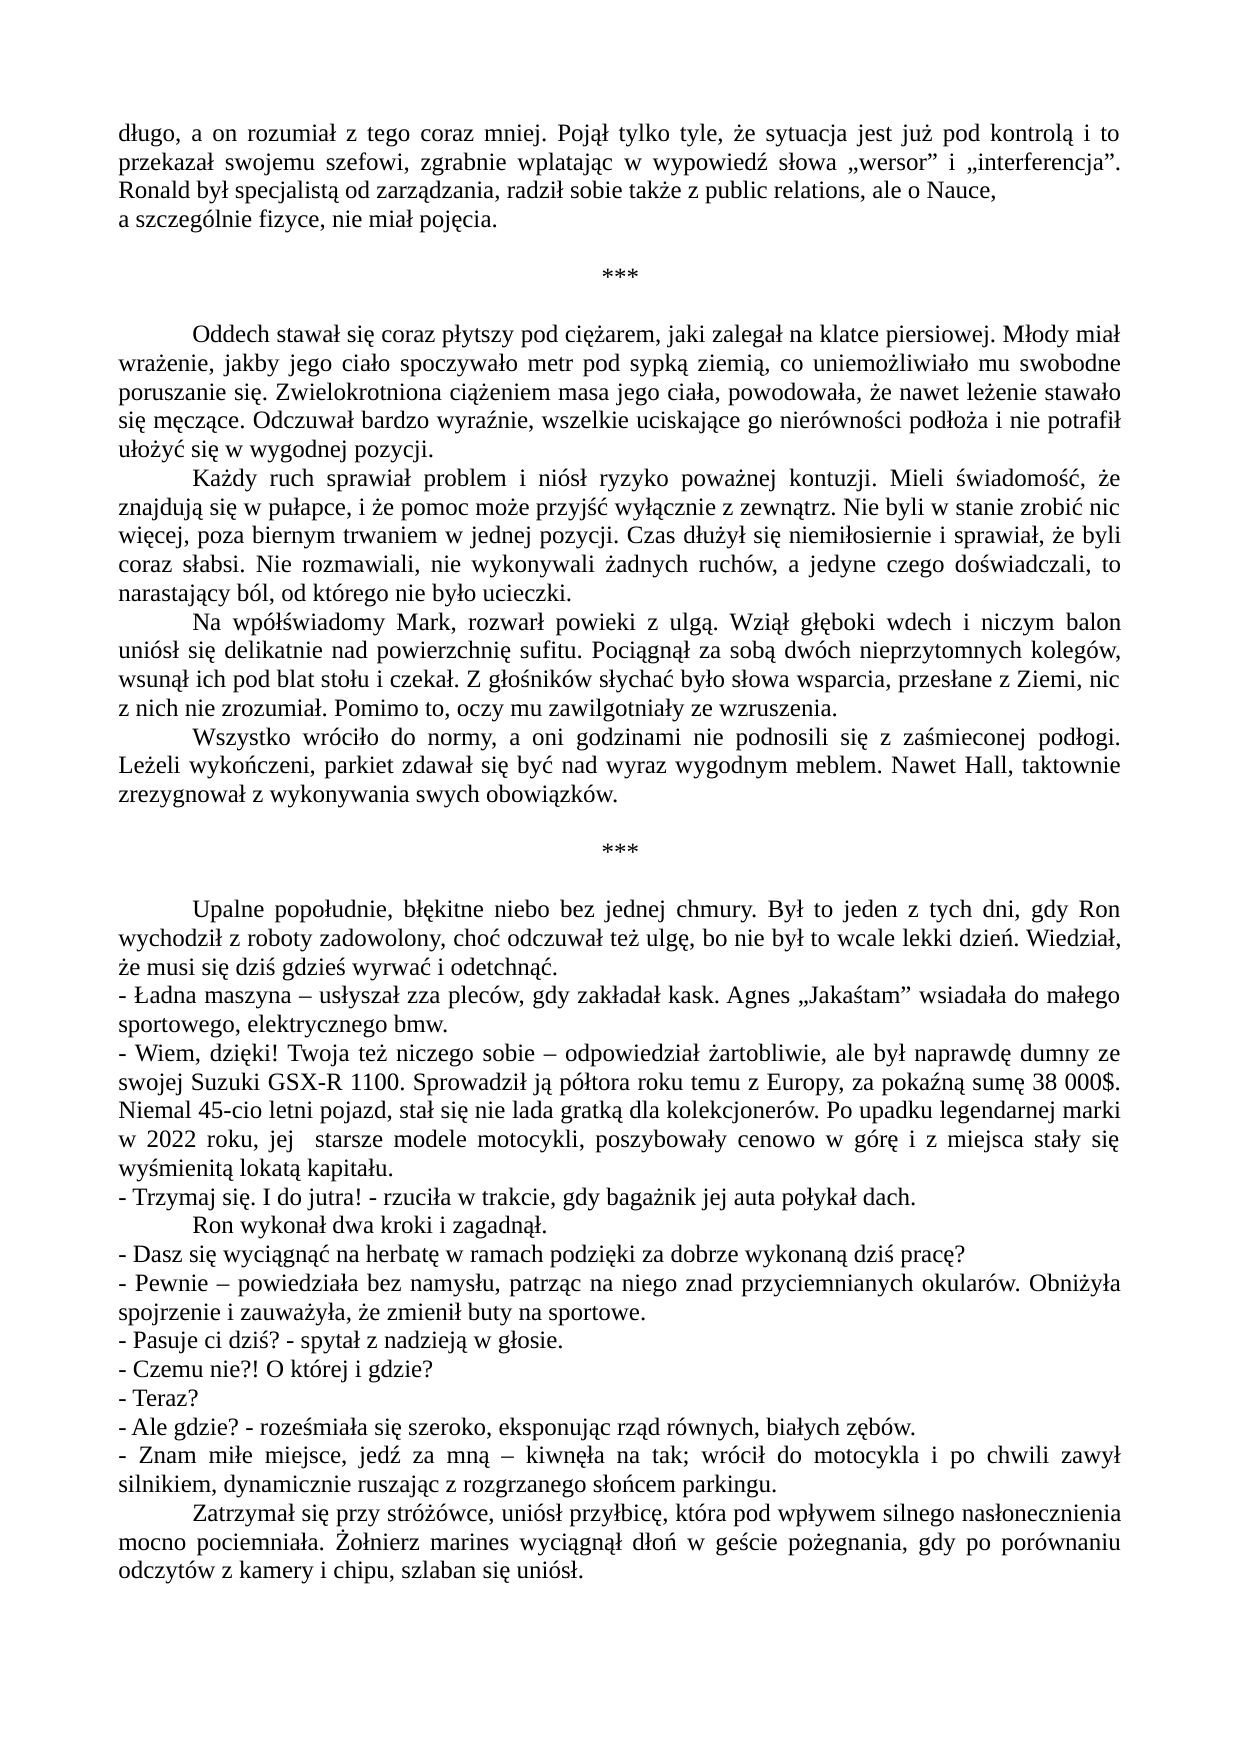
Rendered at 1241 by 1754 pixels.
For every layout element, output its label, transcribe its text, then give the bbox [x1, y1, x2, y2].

text długo, a on rozumiał z tego coraz mniej. Pojął tylko tyle, że sytuacja jest już pod kontrolą i to przekazał swojemu szefowi, zgrabnie wplatając w wypowiedź słowa „wersor” i „interferencja”. Ronald był specjalistą od zarządzania, radził sobie także z public relations, ale o Nauce, [118, 118, 1122, 204]
text - Pewnie – powiedziała bez namysłu, patrząc na niego znad przyciemnianych okularów. Obniżyła spojrzenie i zauważyła, że zmienił buty na sportowe. [118, 1268, 1122, 1326]
text - Ładna maszyna – usłyszał zza pleców, gdy zakładał kask. Agnes „Jakaśtam” wsiadała do małego sportowego, elektrycznego bmw. [118, 981, 1122, 1038]
text Ron wykonał dwa kroki i zagadnął. [118, 1211, 1122, 1239]
text Wszystko wróciło do normy, a oni godzinami nie podnosili się z zaśmieconej podłogi. Leżeli wykończeni, parkiet zdawał się być nad wyraz wygodnym meblem. Nawet Hall, taktownie zrezygnował z wykonywania swych obowiązków. [118, 722, 1122, 808]
text - Trzymaj się. I do jutra! - rzuciła w trakcie, gdy bagażnik jej auta połykał dach. [118, 1182, 1122, 1211]
text *** [118, 262, 1122, 291]
text Oddech stawał się coraz płytszy pod ciężarem, jaki zalegał na klatce piersiowej. Młody miał wrażenie, jakby jego ciało spoczywało metr pod sypką ziemią, co uniemożliwiało mu swobodne poruszanie się. Zwielokrotniona ciążeniem masa jego ciała, powodowała, że nawet leżenie stawało się męczące. Odczuwał bardzo wyraźnie, wszelkie uciskające go nierówności podłoża i nie potrafił ułożyć się w wygodnej pozycji. [118, 319, 1122, 463]
text a szczególnie fizyce, nie miał pojęcia. [118, 204, 1122, 233]
text Zatrzymał się przy stróżówce, uniósł przyłbicę, która pod wpływem silnego nasłonecznienia mocno pociemniała. Żołnierz marines wyciągnął dłoń w geście pożegnania, gdy po porównaniu odczytów z kamery i chipu, szlaban się uniósł. [118, 1498, 1122, 1584]
text - Pasuje ci dziś? - spytał z nadzieją w głosie. [118, 1326, 1122, 1354]
text Każdy ruch sprawiał problem i niósł ryzyko poważnej kontuzji. Mieli świadomość, że znajdują się w pułapce, i że pomoc może przyjść wyłącznie z zewnątrz. Nie byli w stanie zrobić nic więcej, poza biernym trwaniem w jednej pozycji. Czas dłużył się niemiłosiernie i sprawiał, że byli coraz słabsi. Nie rozmawiali, nie wykonywali żadnych ruchów, a jedyne czego doświadczali, to narastający ból, od którego nie było ucieczki. [118, 463, 1122, 607]
text Na wpółświadomy Mark, rozwarł powieki z ulgą. Wziął głęboki wdech i niczym balon uniósł się delikatnie nad powierzchnię sufitu. Pociągnął za sobą dwóch nieprzytomnych kolegów, wsunął ich pod blat stołu i czekał. Z głośników słychać było słowa wsparcia, przesłane z Ziemi, nic z nich nie zrozumiał. Pomimo to, oczy mu zawilgotniały ze wzruszenia. [118, 607, 1122, 722]
text - Wiem, dzięki! Twoja też niczego sobie – odpowiedział żartobliwie, ale był naprawdę dumny ze swojej Suzuki GSX-R 1100. Sprowadził ją półtora roku temu z Europy, za pokaźną sumę 38 000$. Niemal 45-cio letni pojazd, stał się nie lada gratką dla kolekcjonerów. Po upadku legendarnej marki w 2022 roku, jej starsze modele motocykli, poszybowały cenowo w górę i z miejsca stały się wyśmienitą lokatą kapitału. [118, 1038, 1122, 1182]
text - Teraz? [118, 1383, 1122, 1412]
text - Czemu nie?! O której i gdzie? [118, 1354, 1122, 1383]
text - Ale gdzie? - roześmiała się szeroko, eksponując rząd równych, białych zębów. [118, 1412, 1122, 1441]
text - Dasz się wyciągnąć na herbatę w ramach podzięki za dobrze wykonaną dziś pracę? [118, 1239, 1122, 1268]
text *** [118, 837, 1122, 866]
text Upalne popołudnie, błękitne niebo bez jednej chmury. Był to jeden z tych dni, gdy Ron wychodził z roboty zadowolony, choć odczuwał też ulgę, bo nie był to wcale lekki dzień. Wiedział, że musi się dziś gdzieś wyrwać i odetchnąć. [118, 894, 1122, 981]
text - Znam miłe miejsce, jedź za mną – kiwnęła na tak; wrócił do motocykla i po chwili zawył silnikiem, dynamicznie ruszając z rozgrzanego słońcem parkingu. [118, 1441, 1122, 1498]
